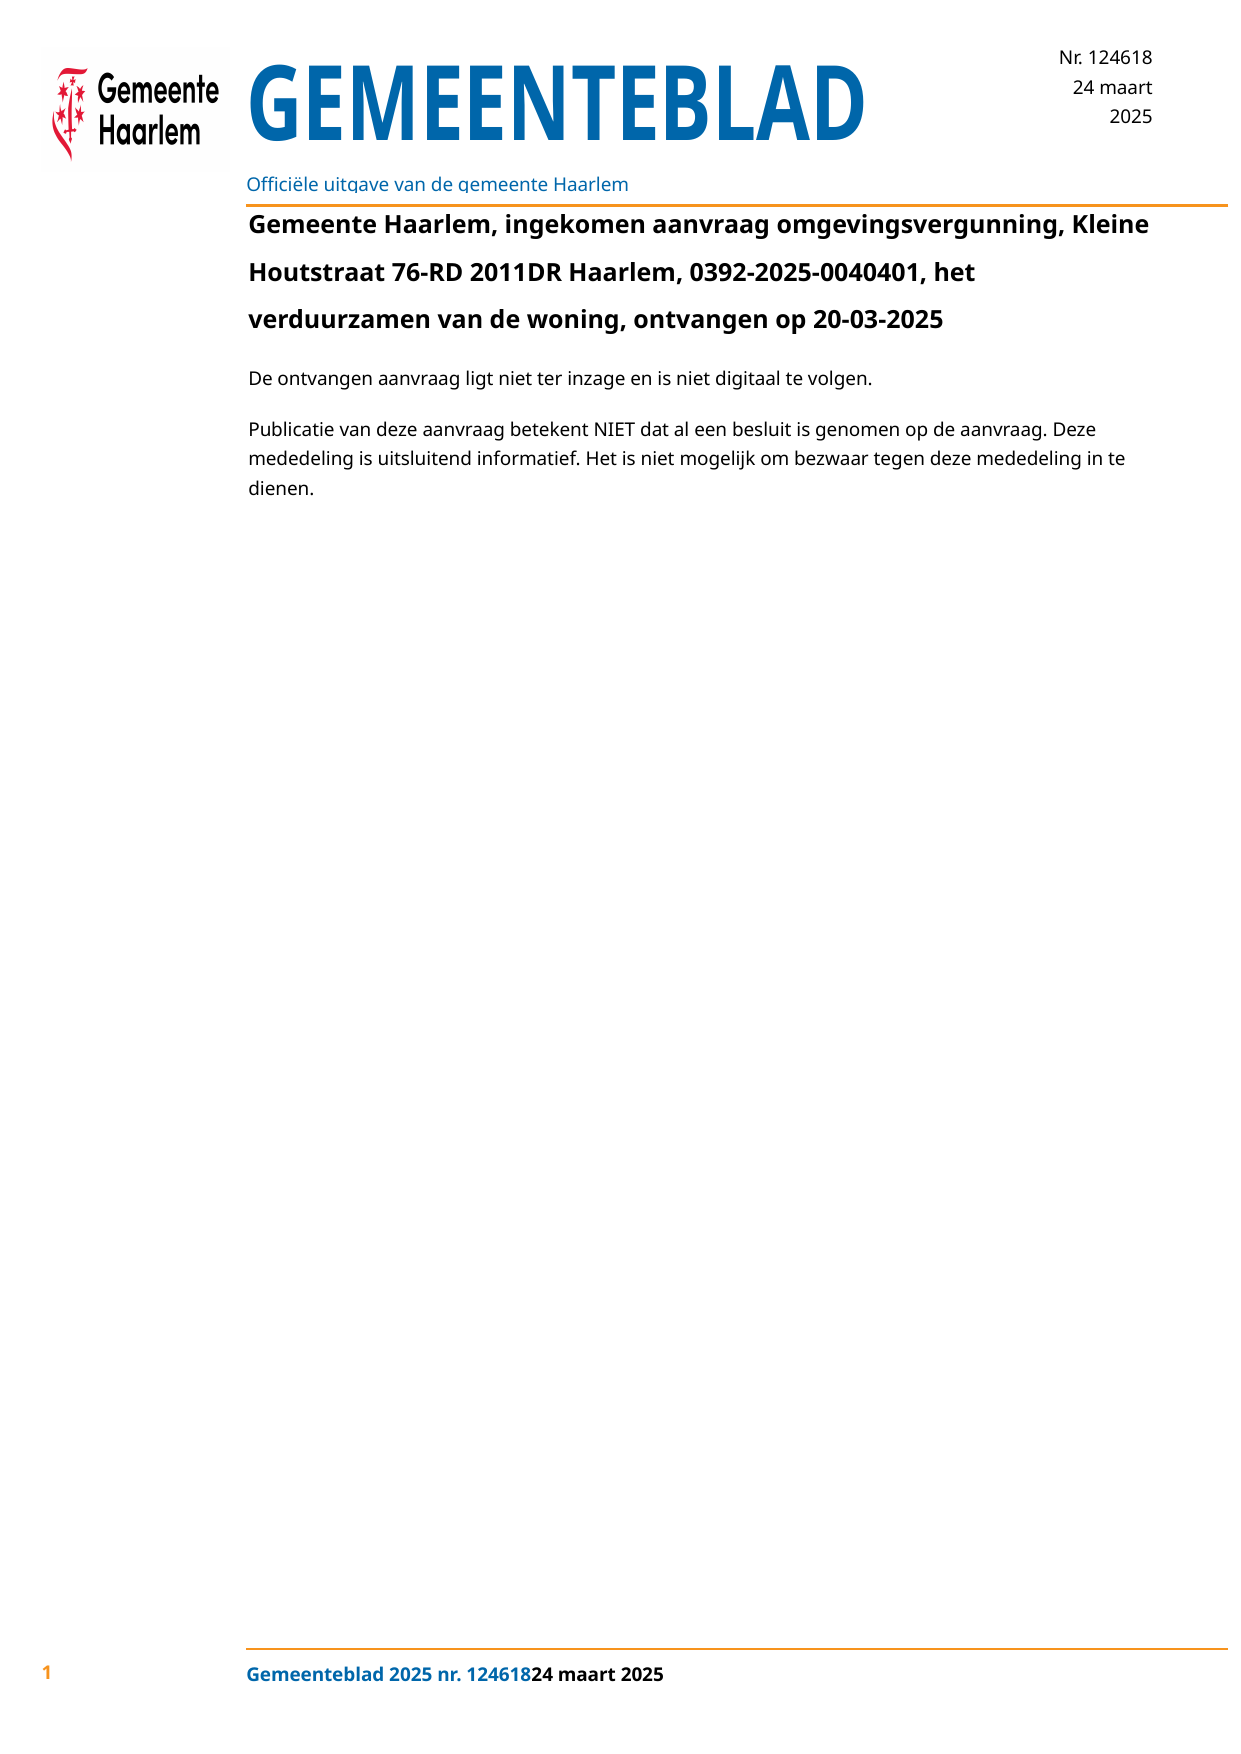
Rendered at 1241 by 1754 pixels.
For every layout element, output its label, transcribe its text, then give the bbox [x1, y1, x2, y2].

picture [41, 47, 231, 172]
text De ontvangen aanvraag ligt niet ter inzage en is niet digitaal te volgen. [248, 366, 1152, 391]
text Gemeente Haarlem, ingekomen aanvraag omgevingsvergunning, Kleine Houtstraat 76-RD 2011DR Haarlem, 0392-2025-0040401, het verduurzamen van de woning, ontvangen op 20-03-2025 [248, 207, 1152, 336]
text Publicatie van deze aanvraag betekent NIET dat al een besluit is genomen op de aanvraag. Deze mededeling is uitsluitend informatief. Het is niet mogelijk om bezwaar tegen deze mededeling in te dienen. [248, 416, 1152, 501]
